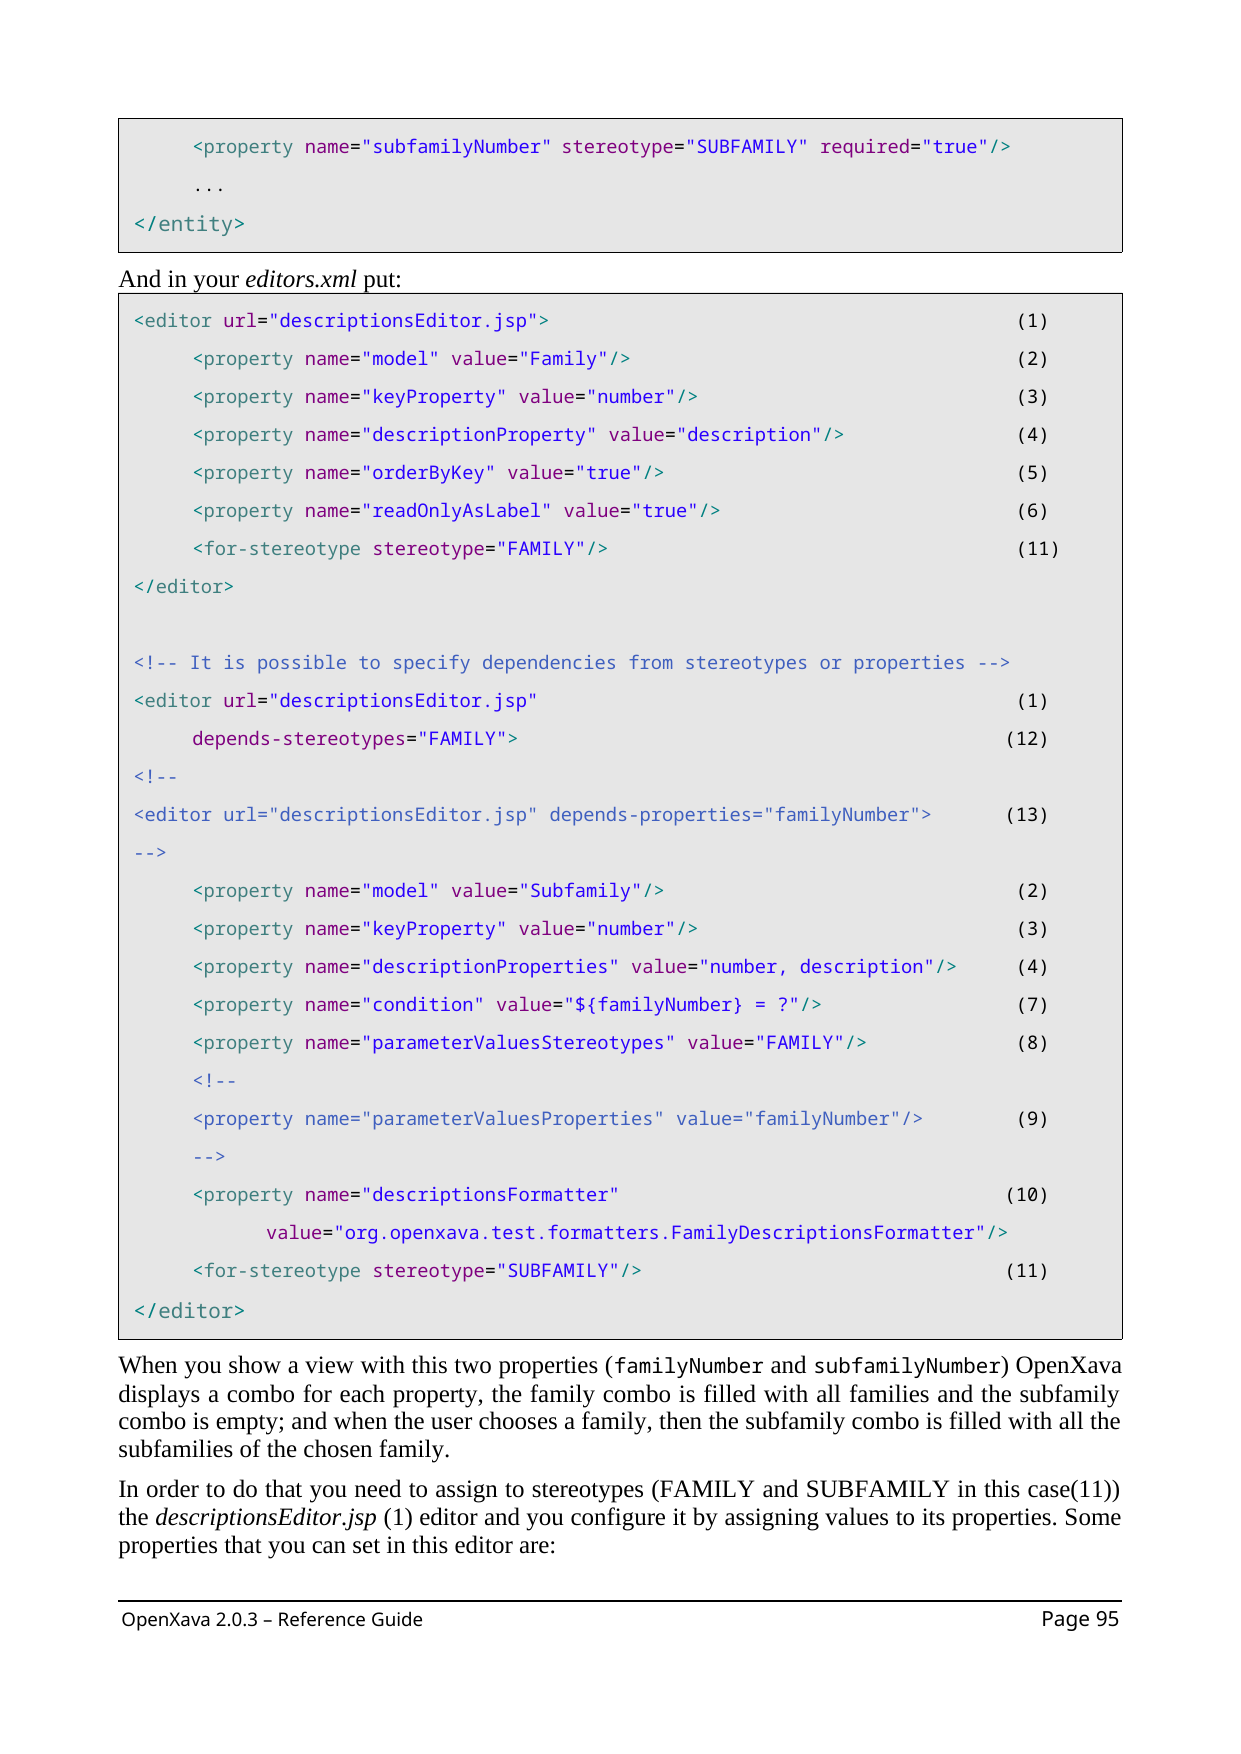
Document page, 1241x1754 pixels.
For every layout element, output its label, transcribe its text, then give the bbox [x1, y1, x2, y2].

text --> [119, 825, 1122, 863]
text <property name="keyProperty" value="number"/> (3) [119, 368, 1122, 406]
text <property name="readOnlyAsLabel" value="true"/> (6) [119, 482, 1122, 521]
text And in your editors.xml put: [118, 265, 1122, 292]
text </editor> [119, 1281, 1122, 1339]
text <property name="subfamilyNumber" stereotype="SUBFAMILY" required="true"/> [119, 119, 1122, 156]
text <editor url="descriptionsEditor.jsp"> (1) [119, 294, 1122, 330]
text </editor> [119, 558, 1122, 597]
text --> [119, 1129, 1122, 1167]
text ... [119, 156, 1122, 194]
text <property name="model" value="Family"/> (2) [119, 330, 1122, 368]
text <property name="parameterValuesStereotypes" value="FAMILY"/> (8) [119, 1015, 1122, 1053]
text <editor url="descriptionsEditor.jsp" (1) [119, 673, 1122, 711]
text <property name="orderByKey" value="true"/> (5) [119, 444, 1122, 482]
text When you show a view with this two properties (familyNumber and subfamilyNumber) OpenXava displays a combo for each property, the family combo is filled with all families and the subfamily combo is empty; and when the user chooses a family, then the subfamily combo is filled with all the subfamilies of the chosen family. [118, 1351, 1122, 1463]
text <property name="descriptionProperty" value="description"/> (4) [119, 406, 1122, 444]
text <property name="model" value="Subfamily"/> (2) [119, 863, 1122, 901]
text <property name="descriptionsFormatter" (10) [119, 1167, 1122, 1205]
text <for-stereotype stereotype="FAMILY"/> (11) [119, 521, 1122, 558]
text <!-- It is possible to specify dependencies from stereotypes or properties --> [119, 634, 1122, 673]
text <property name="keyProperty" value="number"/> (3) [119, 901, 1122, 939]
text <property name="descriptionProperties" value="number, description"/> (4) [119, 939, 1122, 977]
text <property name="condition" value="${familyNumber} = ?"/> (7) [119, 977, 1122, 1015]
text <!-- [119, 749, 1122, 787]
text <for-stereotype stereotype="SUBFAMILY"/> (11) [119, 1243, 1122, 1281]
text <property name="parameterValuesProperties" value="familyNumber"/> (9) [119, 1091, 1122, 1129]
text </entity> [119, 194, 1122, 252]
text <!-- [119, 1053, 1122, 1091]
text depends-stereotypes="FAMILY"> (12) [119, 711, 1122, 749]
text In order to do that you need to assign to stereotypes (FAMILY and SUBFAMILY in this case(11)) the descriptionsEditor.jsp (1) editor and you configure it by assigning values to its properties. Some properties that you can set in this editor are: [118, 1475, 1122, 1558]
text <editor url="descriptionsEditor.jsp" depends-properties="familyNumber"> (13) [119, 787, 1122, 825]
text value="org.openxava.test.formatters.FamilyDescriptionsFormatter"/> [119, 1205, 1122, 1243]
